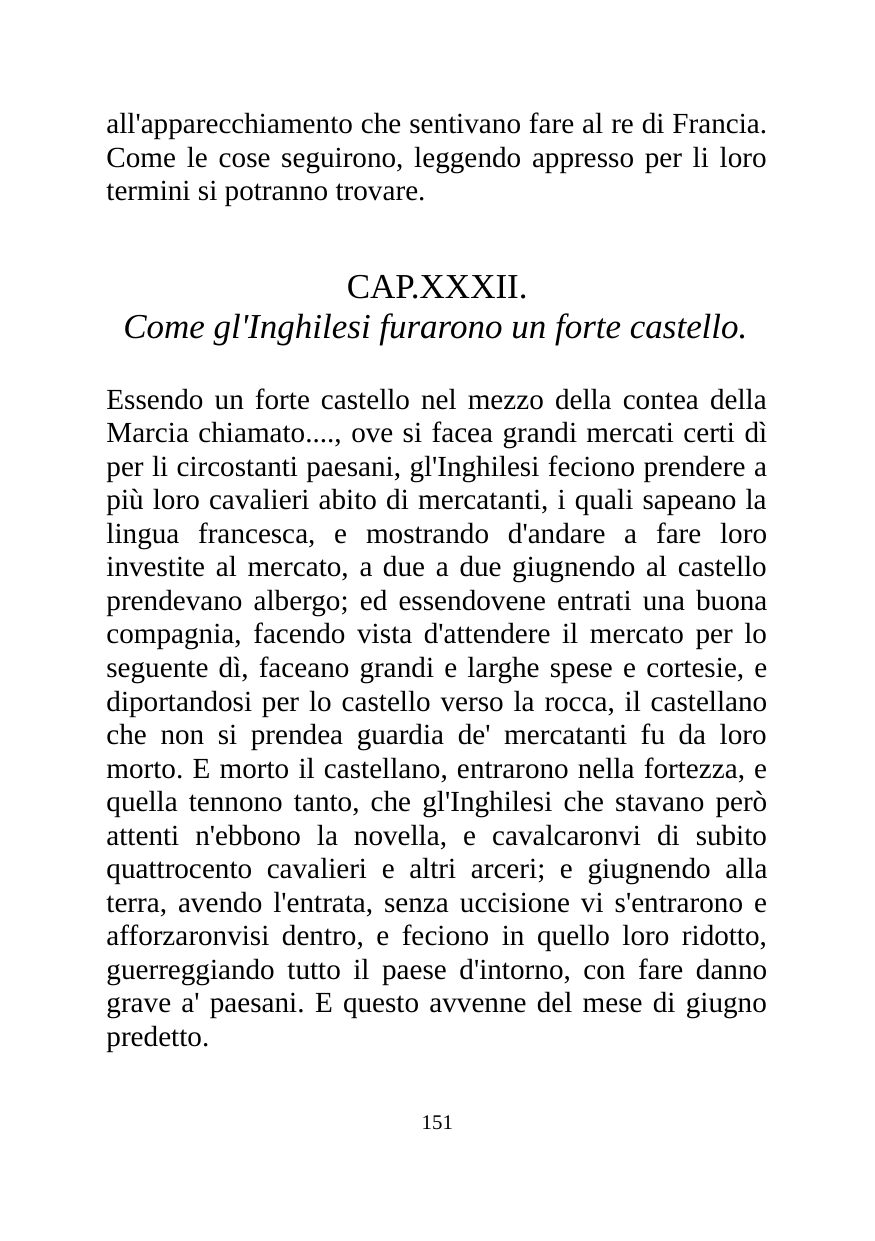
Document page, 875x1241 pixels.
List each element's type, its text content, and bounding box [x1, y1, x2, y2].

text Essendo un forte castello nel mezzo della contea della Marcia chiamato...., ove si facea grandi mercati certi dì per li circostanti paesani, gl'Inghilesi feciono prendere a più loro cavalieri abito di mercatanti, i quali sapeano la lingua francesca, e mostrando d'andare a fare loro investite al mercato, a due a due giugnendo al castello prendevano albergo; ed essendovene entrati una buona compagnia, facendo vista d'attendere il mercato per lo seguente dì, faceano grandi e larghe spese e cortesie, e diportandosi per lo castello verso la rocca, il castellano che non si prendea guardia de' mercatanti fu da loro morto. E morto il castellano, entrarono nella fortezza, e quella tennono tanto, che gl'Inghilesi che stavano però attenti n'ebbono la novella, e cavalcaronvi di subito quattrocento cavalieri e altri arceri; e giugnendo alla terra, avendo l'entrata, senza uccisione vi s'entrarono e afforzaronvisi dentro, e feciono in quello loro ridotto, guerreggiando tutto il paese d'intorno, con fare danno grave a' paesani. E questo avvenne del mese di giugno predetto. [106, 382, 768, 1053]
text all'apparecchiamento che sentivano fare al re di Francia. Come le cose seguirono, leggendo appresso per li loro termini si potranno trovare. [106, 106, 768, 207]
subtitle CAP.XXXII. Come gl'Inghilesi furarono un forte castello. [106, 266, 768, 346]
